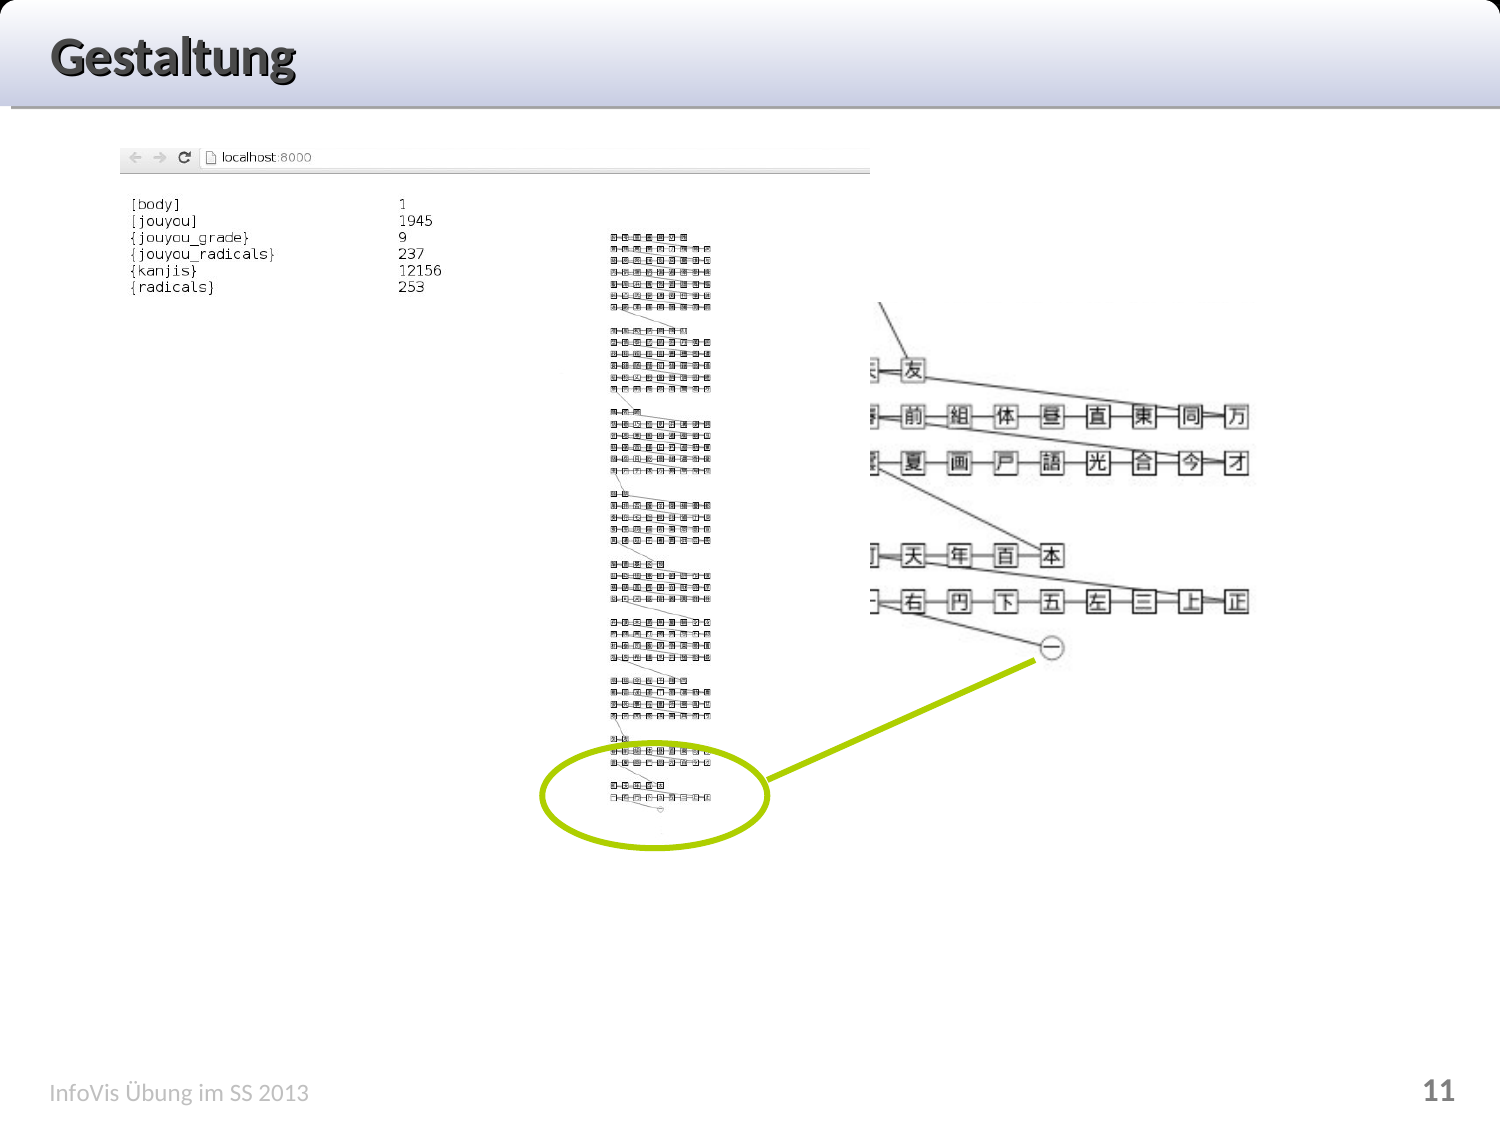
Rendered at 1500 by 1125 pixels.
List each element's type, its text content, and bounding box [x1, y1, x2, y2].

text_box [542, 743, 768, 849]
text_box Gestaltung [35, 0, 1463, 106]
text_box [1295, 1060, 1471, 1116]
picture [120, 148, 1469, 901]
